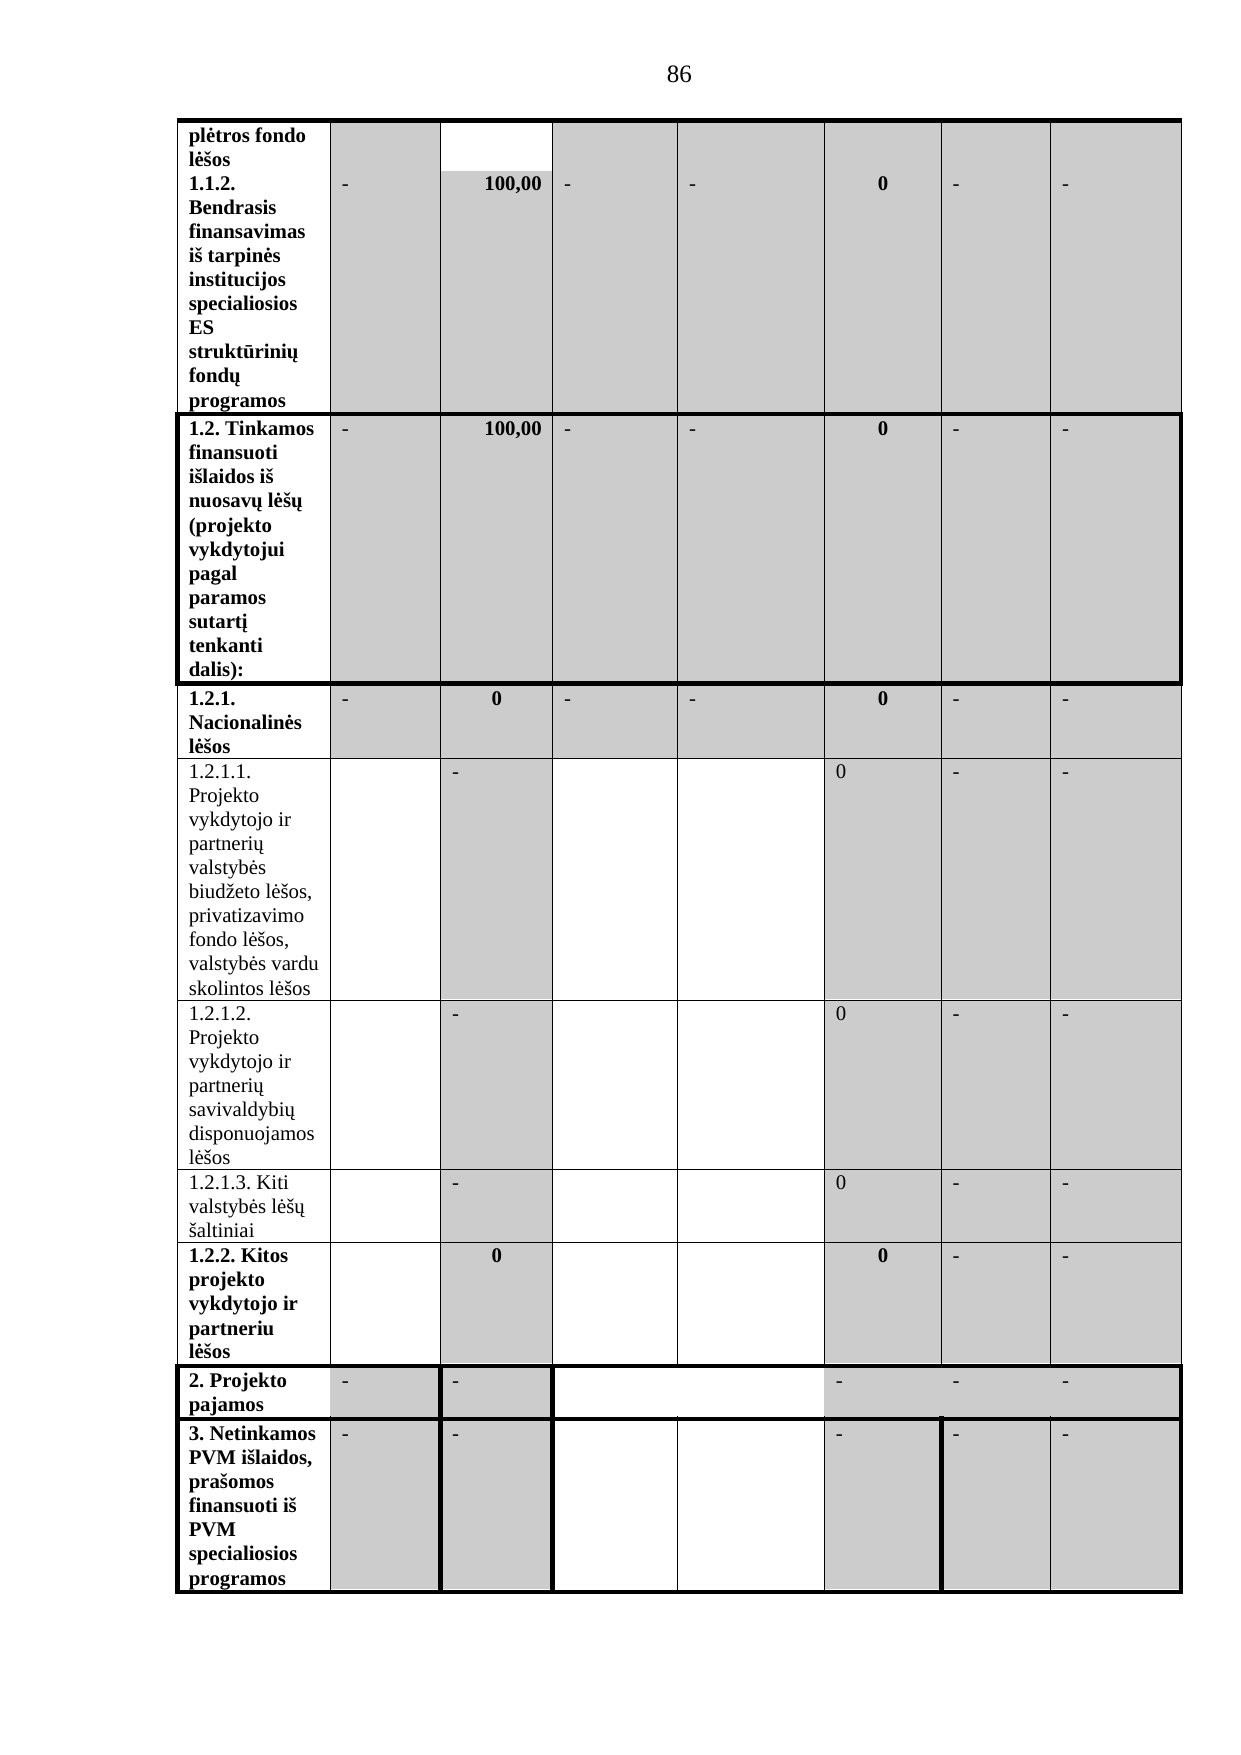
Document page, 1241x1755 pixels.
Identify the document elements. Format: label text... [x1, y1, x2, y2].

table_cell 1.2.1.1. Projekto vykdytojo ir partnerių valstybės biudžeto lėšos, privatizavimo fondo lėšos, valstybės vardu skolintos lėšos [178, 759, 330, 999]
table_cell - [1051, 1243, 1181, 1363]
table_cell - [1051, 171, 1181, 412]
table_cell 1.2.1. Nacionalinės lėšos [178, 686, 330, 758]
table_cell - [825, 1421, 939, 1589]
table_cell [553, 759, 677, 999]
table_cell - [331, 416, 440, 681]
table_cell [678, 1421, 824, 1589]
table_cell - [443, 1368, 550, 1416]
table_cell [331, 1001, 440, 1169]
table_cell 0 [825, 686, 941, 758]
table_cell - [942, 686, 1050, 758]
table_cell 1.2.1.3. Kiti valstybės lėšų šaltiniai [178, 1170, 330, 1242]
table_cell 0 [825, 416, 941, 681]
table_cell - [441, 1001, 552, 1169]
table_cell 100,00 [441, 171, 552, 412]
table_cell - [1051, 1001, 1181, 1169]
table_cell [331, 1243, 440, 1363]
table_cell - [678, 171, 824, 412]
table_cell 100,00 [441, 416, 552, 681]
table_cell - [1051, 686, 1181, 758]
table_cell - [443, 1421, 550, 1589]
table_cell [678, 1170, 824, 1242]
table_cell - [441, 759, 552, 999]
table_cell 2. Projekto pajamos [180, 1368, 330, 1416]
table_cell - [942, 123, 1050, 171]
table_cell [331, 759, 440, 999]
table_cell 0 [825, 1170, 941, 1242]
table_cell - [1051, 1170, 1181, 1242]
table_cell - [942, 759, 1050, 999]
table_cell - [553, 686, 677, 758]
table_cell [678, 1368, 824, 1416]
table_cell - [553, 123, 677, 171]
table_cell [678, 1001, 824, 1169]
table_cell 0 [825, 171, 941, 412]
table_cell [441, 123, 552, 171]
table_cell - [942, 416, 1050, 681]
table_cell - [678, 686, 824, 758]
table_cell plėtros fondo lėšos [178, 123, 330, 171]
table_cell 0 [825, 759, 941, 999]
table_cell 0 [825, 1001, 941, 1169]
table_cell [553, 1243, 677, 1363]
table_cell [553, 1001, 677, 1169]
table_cell - [553, 171, 677, 412]
table_cell [555, 1368, 678, 1416]
table_cell - [678, 123, 824, 171]
table_cell 1.2.2. Kitos projekto vykdytojo ir partneriu lėšos [178, 1243, 330, 1363]
table_cell - [942, 1001, 1050, 1169]
table_cell - [1051, 123, 1181, 171]
table_cell [555, 1421, 677, 1589]
table_cell - [331, 1421, 438, 1589]
table_cell - [944, 1421, 1050, 1589]
table_cell - [678, 416, 824, 681]
table_cell - [942, 171, 1050, 412]
table_cell - [331, 171, 440, 412]
table_cell 3. Netinkamos PVM išlaidos, prašomos finansuoti iš PVM specialiosios programos [180, 1421, 330, 1589]
table_cell [678, 1243, 824, 1363]
table_cell - [1051, 1421, 1179, 1589]
table_cell 1.2. Tinkamos finansuoti išlaidos iš nuosavų lėšų (projekto vykdytojui pagal paramos sutartį tenkanti dalis): [180, 416, 330, 681]
table_cell - [941, 1368, 1051, 1416]
table_cell - [441, 1170, 552, 1242]
table_cell - [1051, 416, 1179, 681]
table_cell [331, 1170, 440, 1242]
table_cell - [942, 1170, 1050, 1242]
table_cell [678, 759, 824, 999]
table_cell 0 [441, 1243, 552, 1363]
table_cell - [824, 1368, 941, 1416]
table_cell - [553, 416, 677, 681]
table_cell - [331, 686, 440, 758]
table_cell - [1051, 759, 1181, 999]
table_cell [553, 1170, 677, 1242]
table_cell 1.1.2. Bendrasis finansavimas iš tarpinės institucijos specialiosios ES struktūrinių fondų programos [178, 171, 330, 412]
table_cell - [330, 1368, 438, 1416]
table_cell 0 [825, 1243, 941, 1363]
table_cell - [1051, 1368, 1179, 1416]
table_cell - [942, 1243, 1050, 1363]
table_cell 0 [441, 686, 552, 758]
table_cell - [331, 123, 440, 171]
table_cell 1.2.1.2. Projekto vykdytojo ir partnerių savivaldybių disponuojamos lėšos [178, 1001, 330, 1169]
table_cell [825, 123, 941, 171]
